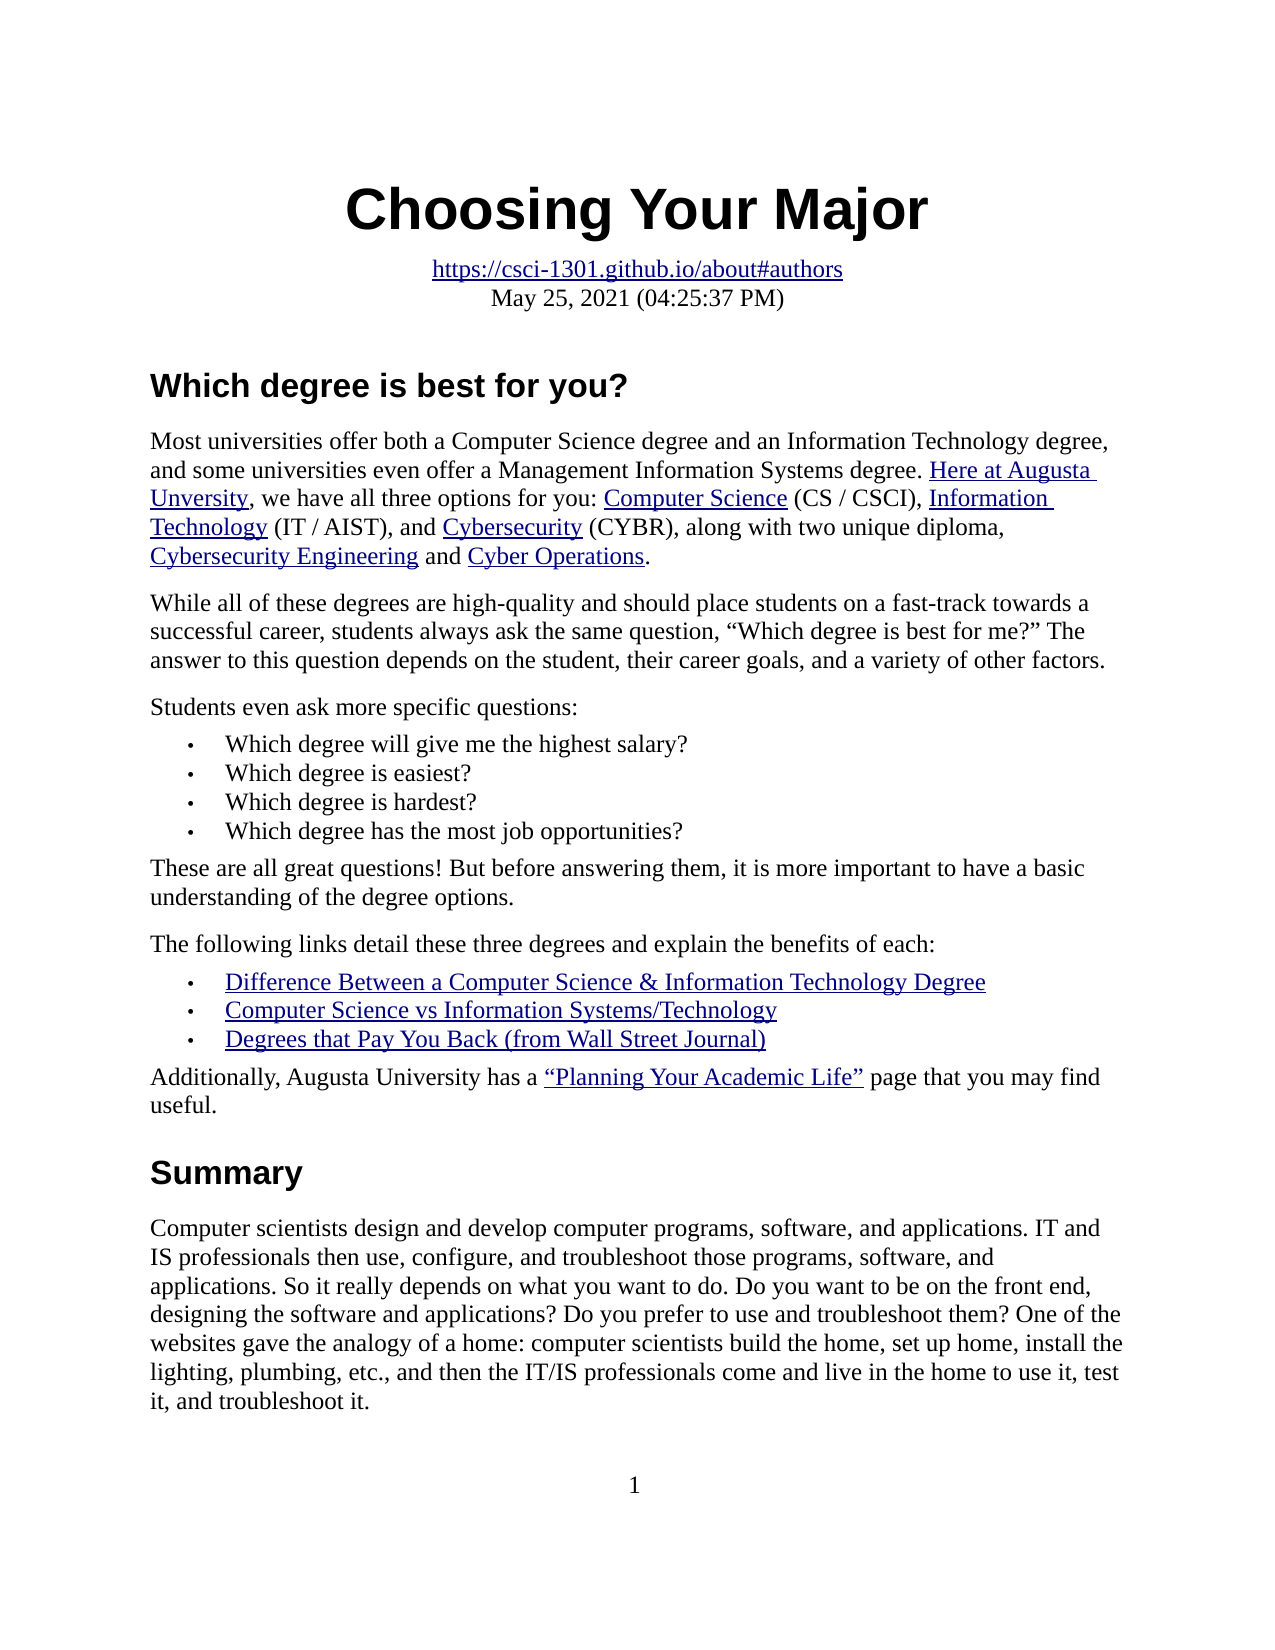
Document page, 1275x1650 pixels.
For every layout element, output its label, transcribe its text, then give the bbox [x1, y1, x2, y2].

text Students even ask more specific questions: [150, 692, 1125, 721]
text These are all great questions! But before answering them, it is more important to have a basic understanding of the degree options. [150, 853, 1125, 911]
title Choosing Your Major [150, 175, 1125, 242]
subtitle Summary [150, 1153, 1125, 1192]
text Most universities offer both a Computer Science degree and an Information Technology degree, and some universities even offer a Management Information Systems degree. Here at Augusta Unversity, we have all three options for you: Computer Science (CS / CSCI), Information Technology (IT / AIST), and Cybersecurity (CYBR), along with two unique diploma, Cybersecurity Engineering and Cyber Operations. [150, 426, 1125, 570]
text https://csci-1301.github.io/about#authors [150, 254, 1125, 283]
text Computer scientists design and develop computer programs, software, and applications. IT and IS professionals then use, configure, and troubleshoot those programs, software, and applications. So it really depends on what you want to do. Do you want to be on the front end, designing the software and applications? Do you prefer to use and troubleshoot them? One of the websites gave the analogy of a home: computer scientists build the home, set up home, install the lighting, plumbing, etc., and then the IT/IS professionals come and live in the home to use it, test it, and troubleshoot it. [150, 1213, 1125, 1414]
list Which degree is hardest? [187, 787, 1125, 816]
text May 25, 2021 (04:25:37 PM) [150, 283, 1125, 312]
text The following links detail these three degrees and explain the benefits of each: [150, 929, 1125, 958]
list Which degree will give me the highest salary? [187, 729, 1125, 758]
text While all of these degrees are high-quality and should place students on a fast-track towards a successful career, students always ask the same question, “Which degree is best for me?” The answer to this question depends on the student, their career goals, and a variety of other factors. [150, 588, 1125, 674]
list Which degree is easiest? [187, 758, 1125, 787]
list Difference Between a Computer Science & Information Technology Degree [187, 967, 1125, 995]
list Which degree has the most job opportunities? [187, 816, 1125, 844]
list Degrees that Pay You Back (from Wall Street Journal) [187, 1024, 1125, 1053]
list Computer Science vs Information Systems/Technology [187, 995, 1125, 1024]
subtitle Which degree is best for you? [150, 366, 1125, 404]
text Additionally, Augusta University has a “Planning Your Academic Life” page that you may find useful. [150, 1062, 1125, 1119]
